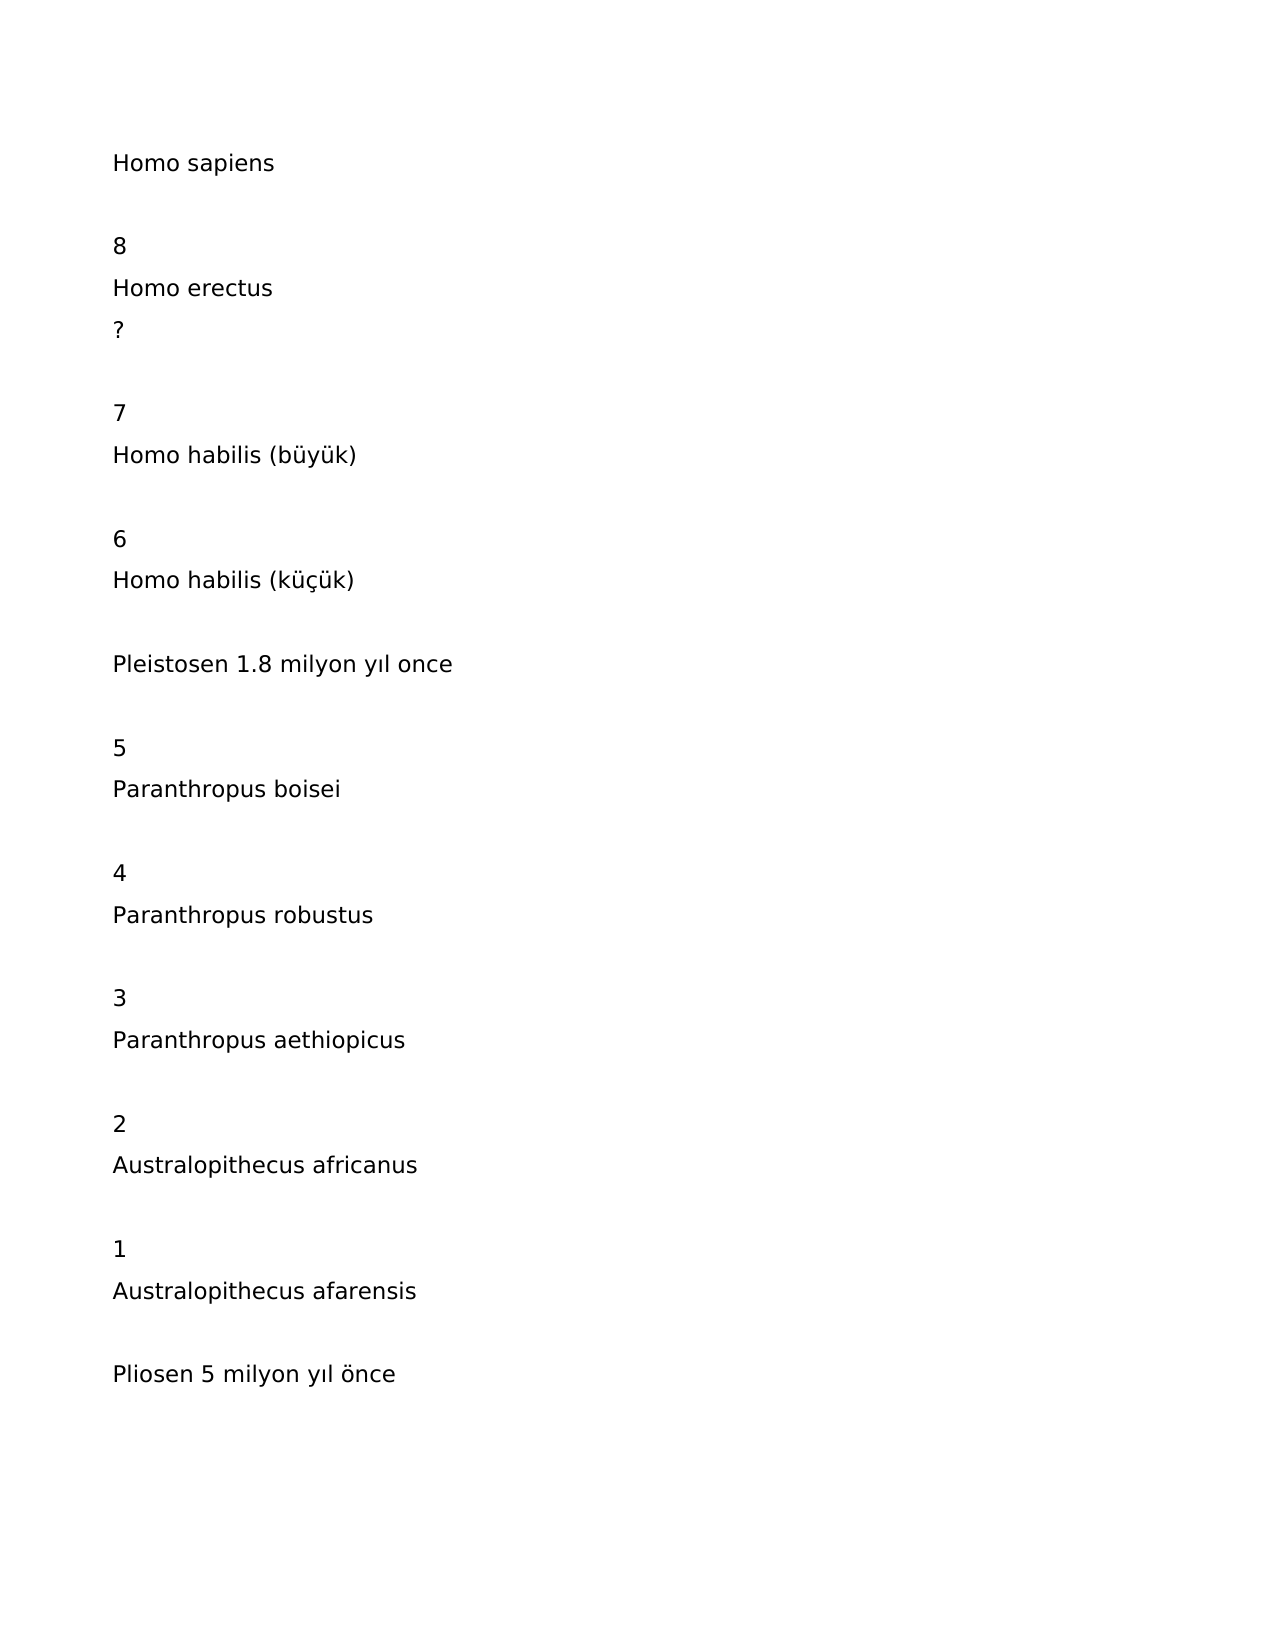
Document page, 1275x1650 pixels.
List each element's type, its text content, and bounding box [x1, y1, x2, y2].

text Paranthropus robustus [75, 902, 1200, 928]
text Paranthropus aethiopicus [75, 1027, 1200, 1054]
text Homo erectus [75, 275, 1200, 302]
text 8 [75, 233, 1200, 260]
text Australopithecus afarensis [75, 1278, 1200, 1304]
text 2 [75, 1111, 1200, 1137]
text Australopithecus africanus [75, 1152, 1200, 1179]
text 3 [75, 985, 1200, 1012]
text Homo habilis (küçük) [75, 568, 1200, 594]
text Homo sapiens [75, 150, 1200, 177]
text 7 [75, 401, 1200, 427]
text 5 [75, 735, 1200, 761]
text Paranthropus boisei [75, 777, 1200, 803]
text 6 [75, 526, 1200, 553]
text Pliosen 5 milyon yıl önce [75, 1361, 1200, 1388]
text 4 [75, 860, 1200, 887]
text Pleistosen 1.8 milyon yıl once [75, 651, 1200, 678]
text ? [75, 317, 1200, 344]
text Homo habilis (büyük) [75, 442, 1200, 469]
text 1 [75, 1236, 1200, 1263]
